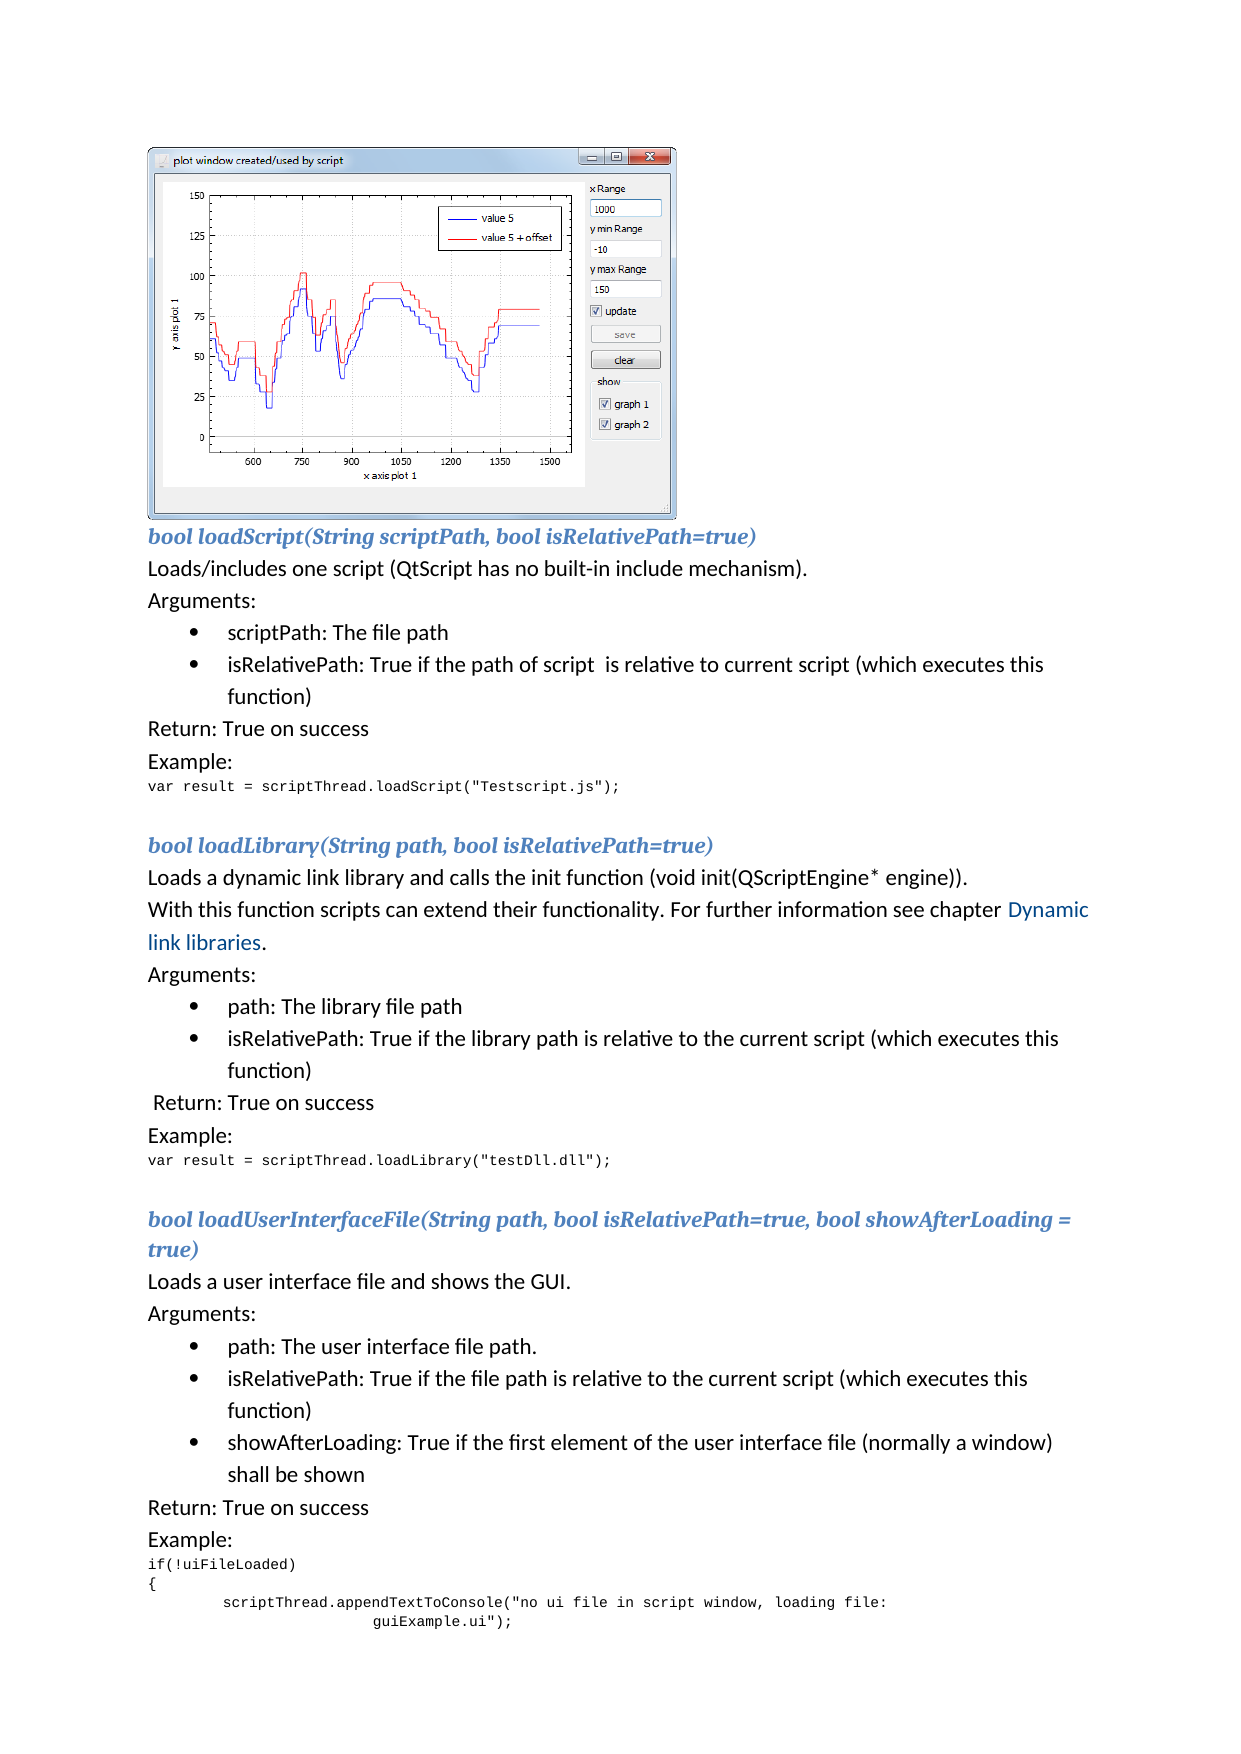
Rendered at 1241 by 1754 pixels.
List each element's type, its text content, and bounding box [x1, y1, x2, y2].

list isRelativePath: True if the library path is relative to the current script (which executes this function) [190, 1024, 1093, 1084]
text var result = scriptThread.loadScript("Testscript.js"); [148, 779, 1093, 796]
text Return: True on success [148, 1493, 1093, 1521]
text Example: [148, 1121, 1093, 1149]
list scriptPath: The file path [190, 618, 1093, 646]
subtitle bool loadScript(String scriptPath, bool isRelativePath=true) [148, 520, 1093, 550]
text Loads a dynamic link library and calls the init function (void init(QScriptEngine* engine)). [148, 863, 1093, 891]
text Example: [148, 1525, 1093, 1553]
subtitle bool loadLibrary(String path, bool isRelativePath=true) [148, 833, 1093, 859]
text Return: True on success [148, 1088, 1093, 1117]
text scriptThread.appendTextToConsole("no ui file in script window, loading file: guiExample.ui"); [148, 1595, 1093, 1631]
text if(!uiFileLoaded) [148, 1557, 1093, 1574]
text With this function scripts can extend their functionality. For further information see chapter Dynamic link libraries. [148, 895, 1093, 956]
list isRelativePath: True if the path of script is relative to current script (which executes this function) [190, 650, 1093, 710]
picture [147, 147, 677, 520]
subtitle bool loadUserInterfaceFile(String path, bool isRelativePath=true, bool showAfterLoading = true) [148, 1207, 1093, 1263]
list isRelativePath: True if the file path is relative to the current script (which executes this function) [190, 1364, 1093, 1424]
list path: The user interface file path. [190, 1332, 1093, 1360]
text Return: True on success [148, 714, 1093, 743]
text Example: [148, 747, 1093, 775]
text Arguments: [148, 960, 1093, 988]
text { [148, 1576, 1093, 1593]
text Loads a user interface file and shows the GUI. [148, 1267, 1093, 1295]
list path: The library file path [190, 992, 1093, 1020]
text Arguments: [148, 586, 1093, 614]
list showAfterLoading: True if the first element of the user interface file (normally a window) shall be shown [190, 1428, 1093, 1488]
text Loads/includes one script (QtScript has no built-in include mechanism). [148, 554, 1093, 582]
text var result = scriptThread.loadLibrary("testDll.dll"); [148, 1153, 1093, 1169]
text Arguments: [148, 1299, 1093, 1328]
